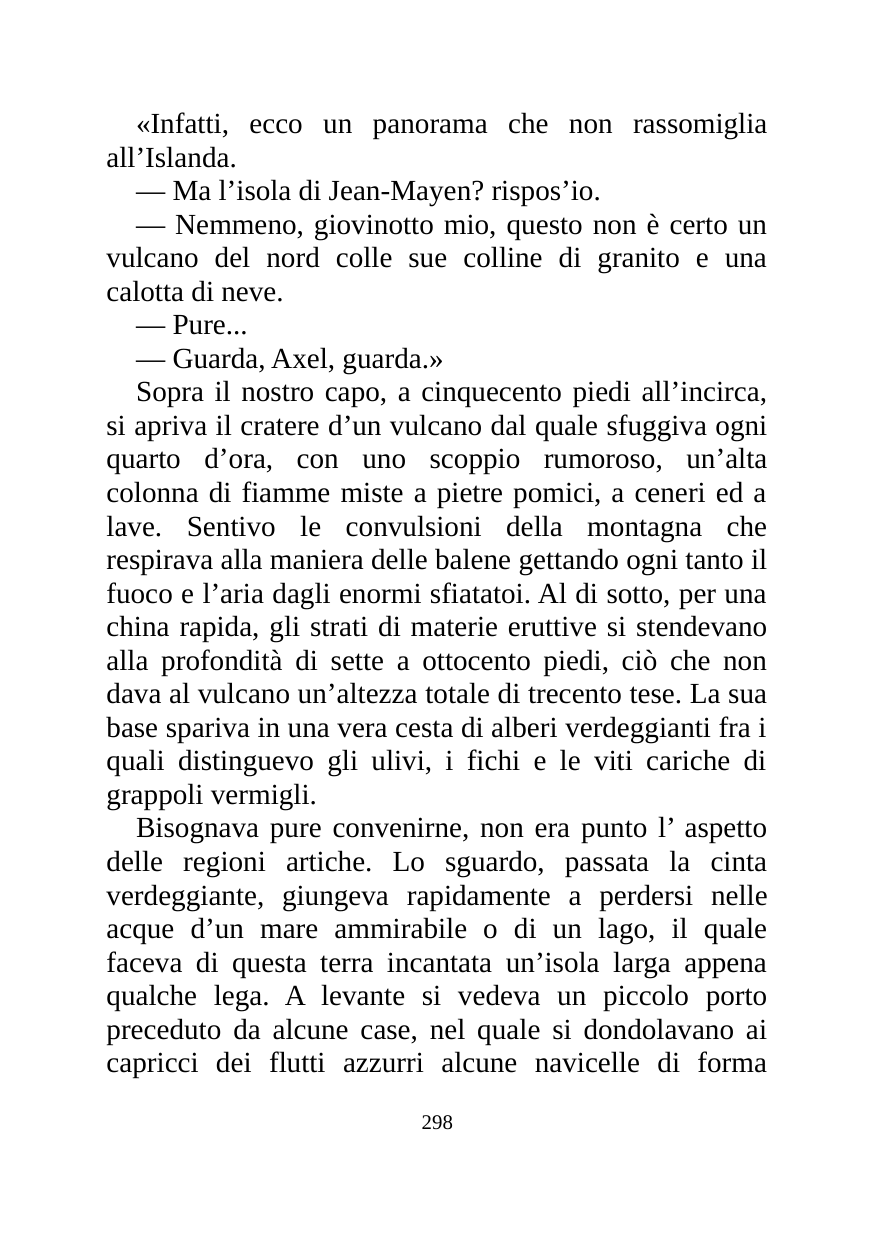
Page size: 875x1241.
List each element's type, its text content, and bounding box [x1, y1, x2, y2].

text Sopra il nostro capo, a cinquecento piedi all’incirca, si apriva il cratere d’un vulcano dal quale sfuggiva ogni quarto d’ora, con uno scoppio rumoroso, un’alta colonna di fiamme miste a pietre pomici, a ceneri ed a lave. Sentivo le convulsioni della montagna che respirava alla maniera delle balene gettando ogni tanto il fuoco e l’aria dagli enormi sfiatatoi. Al di sotto, per una china rapida, gli strati di materie eruttive si stendevano alla profondità di sette a ottocento piedi, ciò che non dava al vulcano un’altezza totale di trecento tese. La sua base spariva in una vera cesta di alberi verdeggianti fra i quali distinguevo gli ulivi, i fichi e le viti cariche di grappoli vermigli. [106, 374, 768, 811]
text Bisognava pure convenirne, non era punto l’ aspetto delle regioni artiche. Lo sguardo, passata la cinta verdeggiante, giungeva rapidamente a perdersi nelle acque d’un mare ammirabile o di un lago, il quale faceva di questa terra incantata un’isola larga appena qualche lega. A levante si vedeva un piccolo porto preceduto da alcune case, nel quale si dondolavano ai capricci dei flutti azzurri alcune navicelle di forma [106, 811, 768, 1079]
text — Ma l’isola di Jean-Mayen? rispos’io. [106, 173, 768, 207]
text — Nemmeno, giovinotto mio, questo non è certo un vulcano del nord colle sue colline di granito e una calotta di neve. [106, 207, 768, 307]
text — Guarda, Axel, guarda.» [106, 341, 768, 374]
text «Infatti, ecco un panorama che non rassomiglia all’Islanda. [106, 106, 768, 173]
text — Pure... [106, 307, 768, 341]
